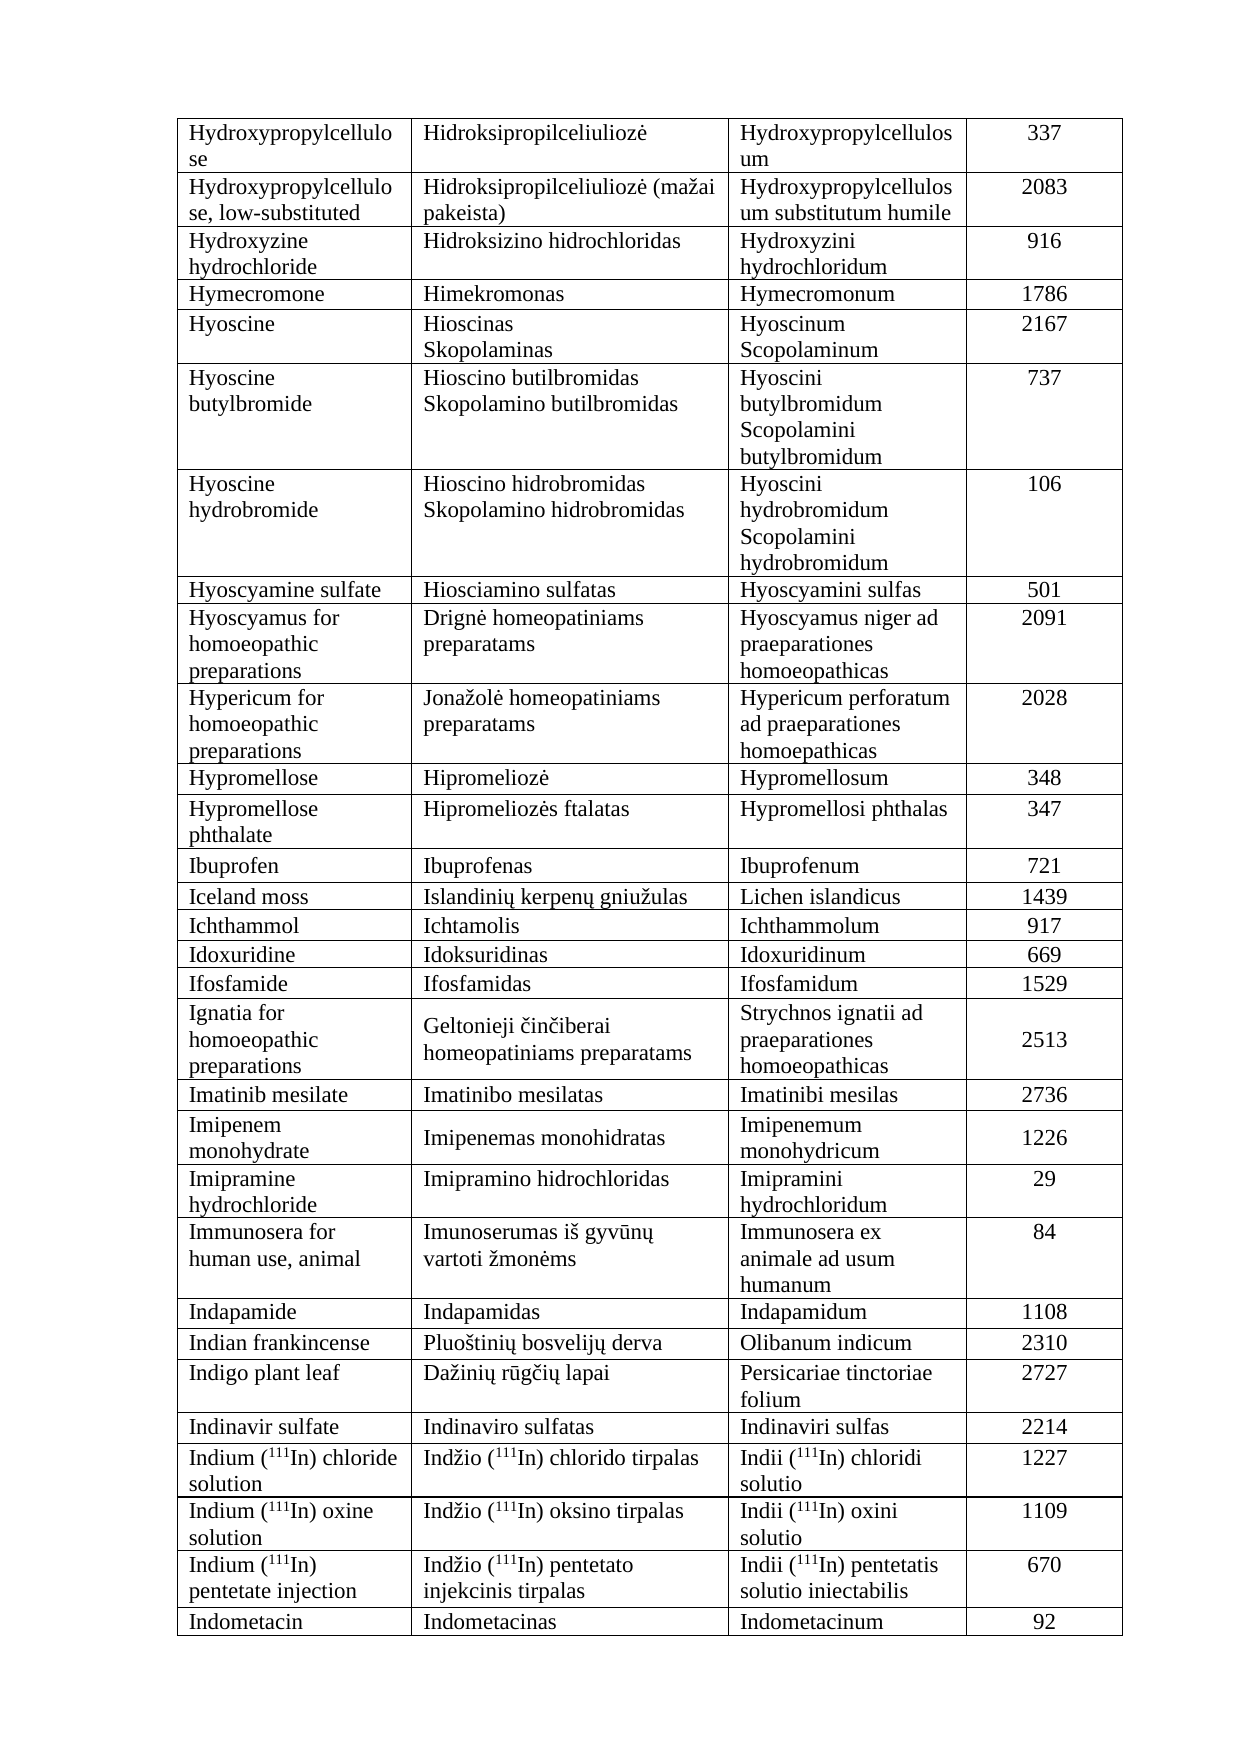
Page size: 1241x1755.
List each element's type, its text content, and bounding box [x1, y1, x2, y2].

table_cell Ifosfamide [178, 968, 411, 998]
table_cell 2028 [967, 684, 1122, 763]
table_cell 2736 [967, 1080, 1122, 1110]
table_cell Hydroxypropylcellulose [178, 119, 411, 172]
table_cell Persicariae tinctoriae folium [729, 1360, 966, 1412]
table_cell 2167 [967, 310, 1122, 363]
table_cell Hyoscine [178, 310, 411, 363]
table_cell Hydroxyzine hydrochloride [178, 227, 411, 279]
table_cell 2310 [967, 1329, 1122, 1358]
table_cell Immunosera ex animale ad usum humanum [729, 1218, 966, 1297]
table_cell 721 [967, 849, 1122, 882]
table_cell Imipenem monohydrate [178, 1111, 411, 1163]
table_cell Hypromellose phthalate [178, 795, 411, 848]
table_cell Indapamidas [412, 1299, 728, 1328]
table_cell Hipromeliozė [412, 764, 728, 794]
table_cell Indinaviro sulfatas [412, 1413, 728, 1443]
table_cell Indometacinum [729, 1608, 966, 1634]
table_cell 916 [967, 227, 1122, 279]
table_cell 106 [967, 470, 1122, 576]
table_cell Hyoscine hydrobromide [178, 470, 411, 576]
table_cell Imatinibi mesilas [729, 1080, 966, 1110]
table_cell 2214 [967, 1413, 1122, 1443]
table_cell Indometacinas [412, 1608, 728, 1634]
table_cell Indigo plant leaf [178, 1360, 411, 1412]
table_cell Hymecromonum [729, 280, 966, 309]
table_cell Idoxuridinum [729, 941, 966, 967]
table_cell Indii (111In) chloridi solutio [729, 1444, 966, 1496]
table_cell Hydroxypropylcellulosum [729, 119, 966, 172]
table_cell Imatinibo mesilatas [412, 1080, 728, 1110]
table_cell 501 [967, 577, 1122, 603]
table_cell Hioscino butilbromidas Skopolamino butilbromidas [412, 364, 728, 469]
table_cell Hyoscyamini sulfas [729, 577, 966, 603]
table_cell Hioscino hidrobromidas Skopolamino hidrobromidas [412, 470, 728, 576]
table_cell Idoksuridinas [412, 941, 728, 967]
table_cell Iceland moss [178, 883, 411, 909]
table_cell 1786 [967, 280, 1122, 309]
table_cell Indžio (111In) pentetato injekcinis tirpalas [412, 1551, 728, 1607]
table_cell Ichthammolum [729, 910, 966, 939]
table_cell Indium (111In) oxine solution [178, 1498, 411, 1550]
table_cell Ibuprofenas [412, 849, 728, 882]
table_cell Hyoscine butylbromide [178, 364, 411, 469]
table_cell Imipramino hidrochloridas [412, 1165, 728, 1217]
table_cell Immunosera for human use, animal [178, 1218, 411, 1297]
table_cell Jonažolė homeopatiniams preparatams [412, 684, 728, 763]
table_cell Lichen islandicus [729, 883, 966, 909]
table_cell Indii (111In) pentetatis solutio iniectabilis [729, 1551, 966, 1607]
table_cell 29 [967, 1165, 1122, 1217]
table_cell Indium (111In) pentetate injection [178, 1551, 411, 1607]
table_cell Hioscinas Skopolaminas [412, 310, 728, 363]
table_cell 347 [967, 795, 1122, 848]
table_cell Hiosciamino sulfatas [412, 577, 728, 603]
table_cell Hidroksipropilceliuliozė [412, 119, 728, 172]
table_cell Hyoscini butylbromidum Scopolamini butylbromidum [729, 364, 966, 469]
table_cell 1109 [967, 1498, 1122, 1550]
table_cell Imipramini hydrochloridum [729, 1165, 966, 1217]
table_cell 1439 [967, 883, 1122, 909]
table_cell Imunoserumas iš gyvūnų vartoti žmonėms [412, 1218, 728, 1297]
table_cell Hyoscyamine sulfate [178, 577, 411, 603]
table_cell Imatinib mesilate [178, 1080, 411, 1110]
table_cell Indinaviri sulfas [729, 1413, 966, 1443]
table_cell Pluoštinių bosvelijų derva [412, 1329, 728, 1358]
table_cell Idoxuridine [178, 941, 411, 967]
table_cell Ibuprofenum [729, 849, 966, 882]
table_cell Dažinių rūgčių lapai [412, 1360, 728, 1412]
table_cell Hypericum for homoeopathic preparations [178, 684, 411, 763]
table_cell Olibanum indicum [729, 1329, 966, 1358]
table_cell Hidroksipropilceliuliozė (mažai pakeista) [412, 173, 728, 226]
table_cell Indii (111In) oxini solutio [729, 1498, 966, 1550]
table_cell Hipromeliozės ftalatas [412, 795, 728, 848]
table_cell 737 [967, 364, 1122, 469]
table_cell Ichthammol [178, 910, 411, 939]
table_cell 92 [967, 1608, 1122, 1634]
table_cell Hypromellose [178, 764, 411, 794]
table_cell 670 [967, 1551, 1122, 1607]
table_cell 2091 [967, 604, 1122, 683]
table_cell Hypromellosum [729, 764, 966, 794]
table_cell Hydroxyzini hydrochloridum [729, 227, 966, 279]
table_cell Ifosfamidum [729, 968, 966, 998]
table_cell Indian frankincense [178, 1329, 411, 1358]
table_cell 1529 [967, 968, 1122, 998]
table_cell Hyoscyamus for homoeopathic preparations [178, 604, 411, 683]
table_cell Indometacin [178, 1608, 411, 1634]
table_cell Hyoscyamus niger ad praeparationes homoeopathicas [729, 604, 966, 683]
table_cell 1226 [967, 1111, 1122, 1163]
table_cell 2513 [967, 999, 1122, 1078]
table_cell Geltonieji činčiberai homeopatiniams preparatams [412, 999, 728, 1078]
table_cell Ignatia for homoeopathic preparations [178, 999, 411, 1078]
table_cell Indžio (111In) chlorido tirpalas [412, 1444, 728, 1496]
table_cell 669 [967, 941, 1122, 967]
table_cell Drignė homeopatiniams preparatams [412, 604, 728, 683]
table_cell Hypericum perforatum ad praeparationes homoepathicas [729, 684, 966, 763]
table_cell Himekromonas [412, 280, 728, 309]
table_cell Indium (111In) chloride solution [178, 1444, 411, 1496]
table_cell Ibuprofen [178, 849, 411, 882]
table_cell Hyoscinum Scopolaminum [729, 310, 966, 363]
table_cell Indinavir sulfate [178, 1413, 411, 1443]
table_cell Hydroxypropylcellulose, low-substituted [178, 173, 411, 226]
table_cell Hidroksizino hidrochloridas [412, 227, 728, 279]
table_cell 1227 [967, 1444, 1122, 1496]
table_cell Strychnos ignatii ad praeparationes homoeopathicas [729, 999, 966, 1078]
table_cell Indžio (111In) oksino tirpalas [412, 1498, 728, 1550]
table_cell 2727 [967, 1360, 1122, 1412]
table_cell 84 [967, 1218, 1122, 1297]
table_cell Hypromellosi phthalas [729, 795, 966, 848]
table_cell Imipenemum monohydricum [729, 1111, 966, 1163]
table_cell Hyoscini hydrobromidum Scopolamini hydrobromidum [729, 470, 966, 576]
table_cell Islandinių kerpenų gniužulas [412, 883, 728, 909]
table_cell 1108 [967, 1299, 1122, 1328]
table_cell Hydroxypropylcellulosum substitutum humile [729, 173, 966, 226]
table_cell Ifosfamidas [412, 968, 728, 998]
table_cell 917 [967, 910, 1122, 939]
table_cell Imipenemas monohidratas [412, 1111, 728, 1163]
table_cell 2083 [967, 173, 1122, 226]
table_cell 337 [967, 119, 1122, 172]
table_cell Indapamide [178, 1299, 411, 1328]
table_cell Ichtamolis [412, 910, 728, 939]
table_cell 348 [967, 764, 1122, 794]
table_cell Hymecromone [178, 280, 411, 309]
table_cell Indapamidum [729, 1299, 966, 1328]
table_cell Imipramine hydrochloride [178, 1165, 411, 1217]
